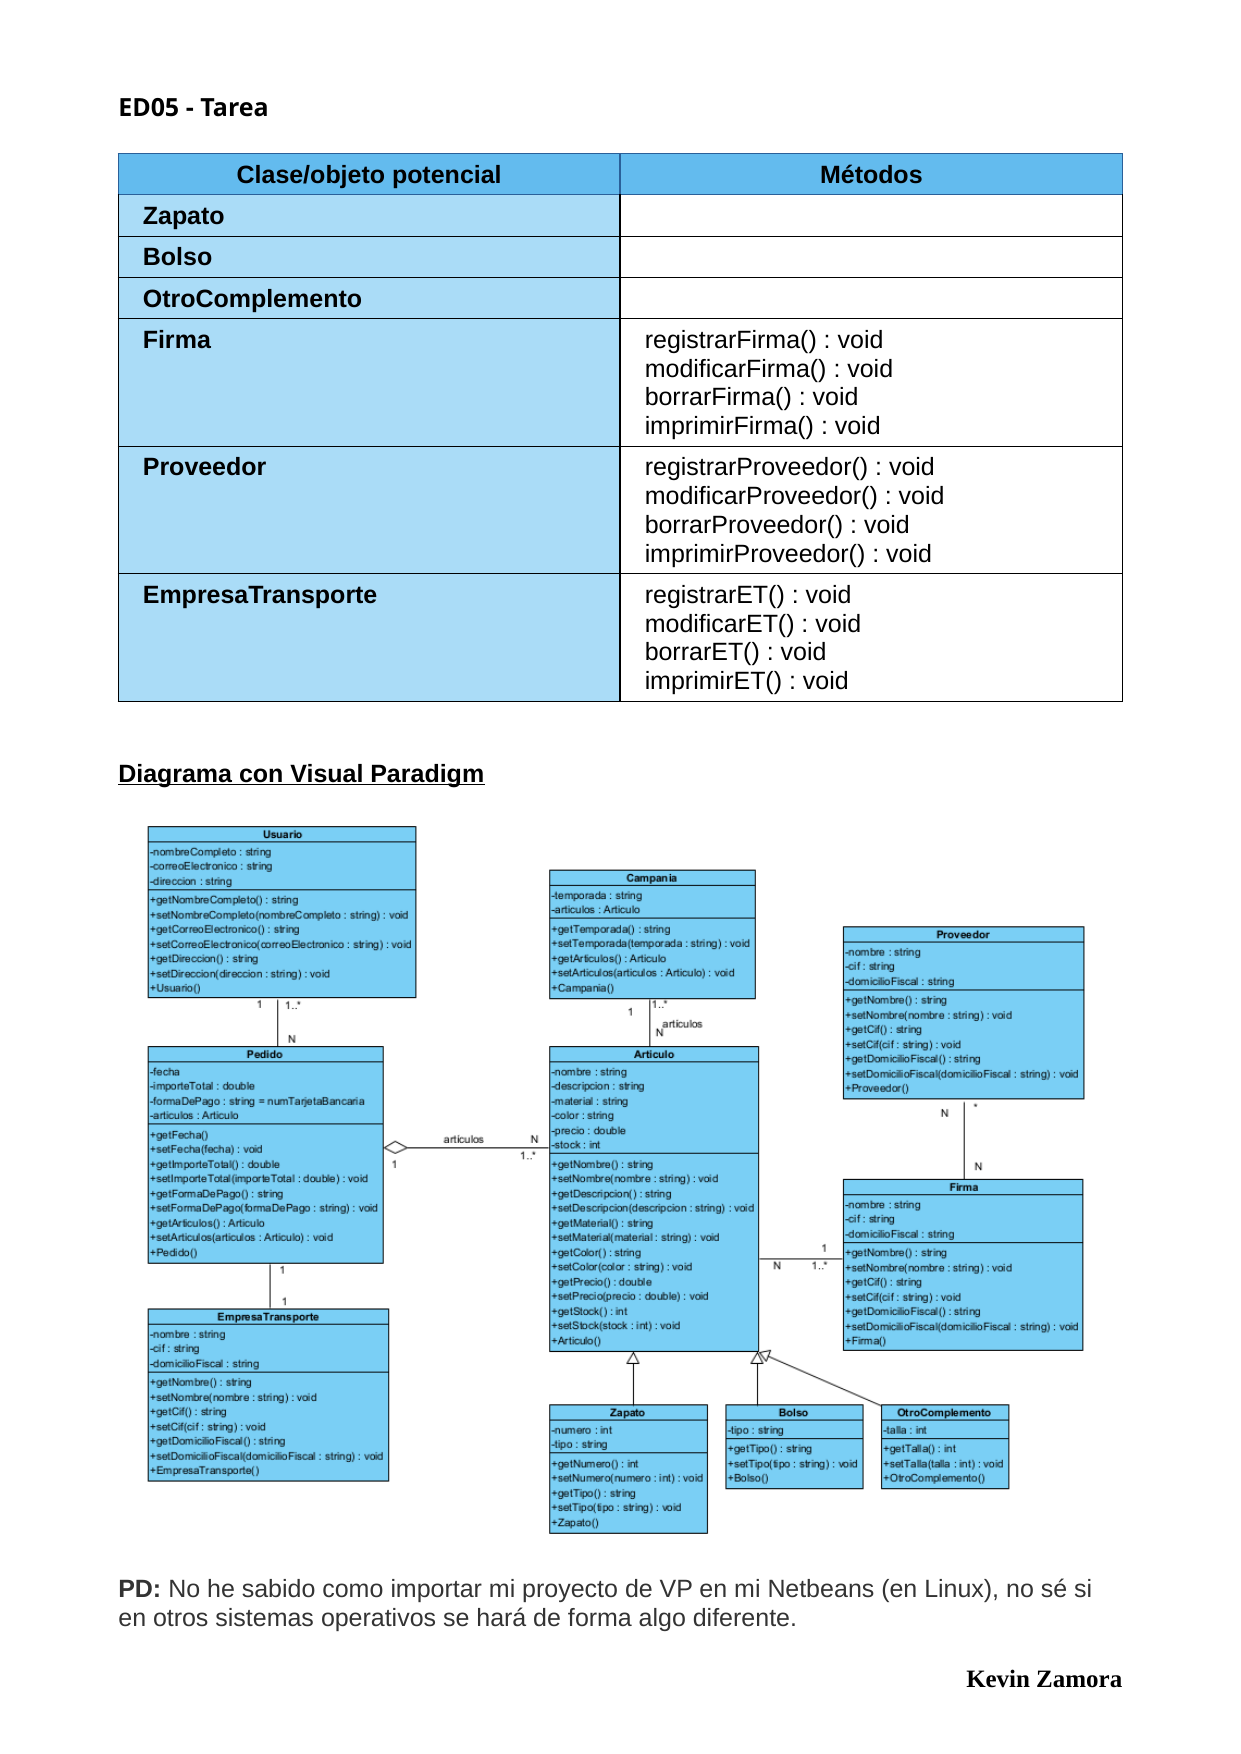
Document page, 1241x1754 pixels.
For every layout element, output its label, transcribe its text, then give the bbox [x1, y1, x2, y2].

table_cell Proveedor [119, 447, 619, 573]
picture [127, 818, 469, 1546]
table_cell registrarET() : void modificarET() : void borrarET() : void imprimirET() : void [621, 574, 1122, 701]
table_cell EmpresaTransporte [119, 574, 619, 701]
table_cell Firma [119, 319, 619, 446]
table_cell [621, 195, 1122, 236]
table_cell [621, 278, 1122, 318]
table_cell Zapato [119, 195, 619, 236]
table_header Clase/objeto potencial [119, 154, 619, 194]
text PD: No he sabido como importar mi proyecto de VP en mi Netbeans (en Linux), no sé si en otros sistemas operativos se hará de forma algo diferente. [118, 1574, 1122, 1632]
text Diagrama con Visual Paradigm [118, 759, 1122, 788]
table_cell Bolso [119, 237, 619, 277]
table_cell [621, 237, 1122, 277]
table_cell registrarFirma() : void modificarFirma() : void borrarFirma() : void imprimirFirma() : void [621, 319, 1122, 446]
table_cell registrarProveedor() : void modificarProveedor() : void borrarProveedor() : void imprimirProveedor() : void [621, 447, 1122, 573]
table_header Métodos [621, 154, 1122, 194]
table_cell OtroComplemento [119, 278, 619, 318]
